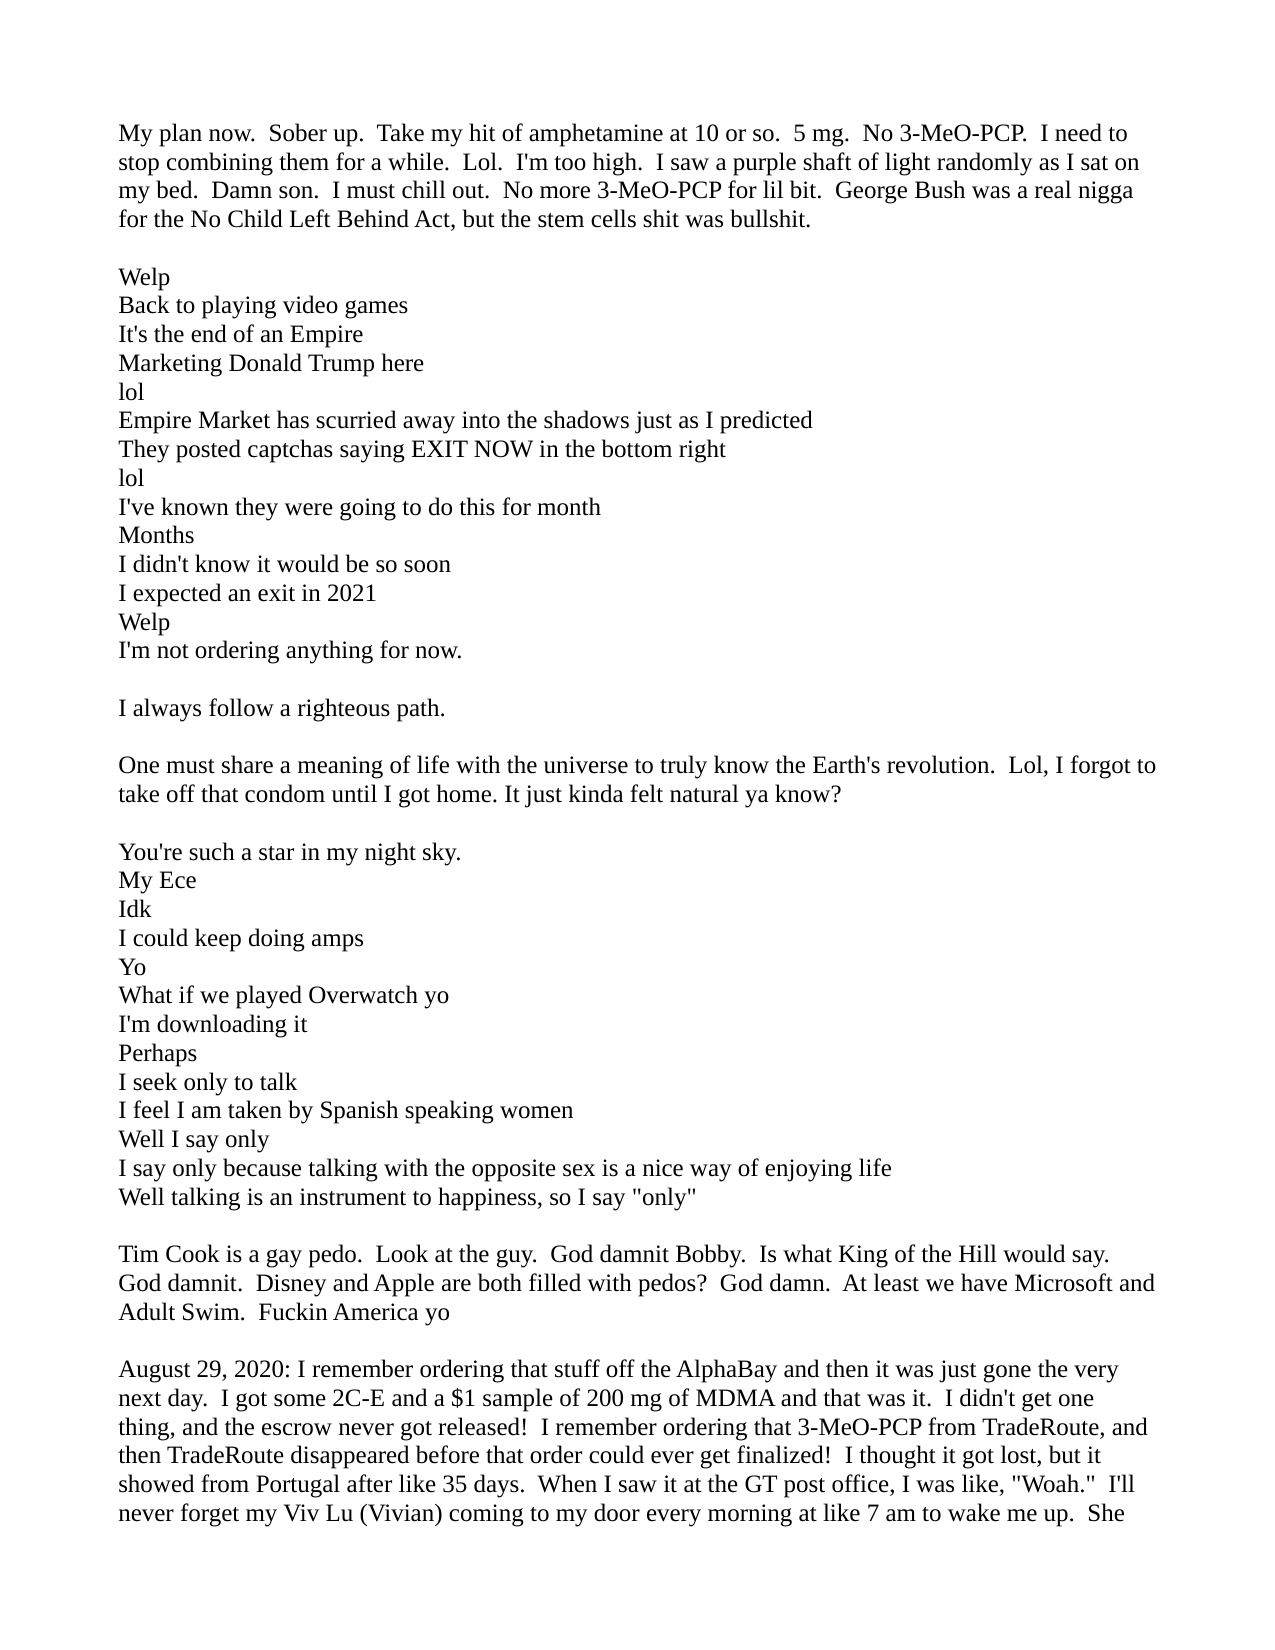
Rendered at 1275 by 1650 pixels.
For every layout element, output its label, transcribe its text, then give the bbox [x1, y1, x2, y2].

text Welp [118, 262, 1157, 291]
text Months [118, 521, 1157, 549]
text Perhaps [118, 1038, 1157, 1067]
text My plan now. Sober up. Take my hit of amphetamine at 10 or so. 5 mg. No 3-MeO-PCP. I need to stop combining them for a while. Lol. I'm too high. I saw a purple shaft of light randomly as I sat on my bed. Damn son. I must chill out. No more 3-MeO-PCP for lil bit. George Bush was a real nigga for the No Child Left Behind Act, but the stem cells shit was bullshit. [118, 118, 1157, 233]
text My Ece [118, 866, 1157, 894]
text I didn't know it would be so soon [118, 549, 1157, 578]
text I'm not ordering anything for now. [118, 636, 1157, 664]
text Empire Market has scurried away into the shadows just as I predicted [118, 406, 1157, 434]
text August 29, 2020: I remember ordering that stuff off the AlphaBay and then it was just gone the very next day. I got some 2C-E and a $1 sample of 200 mg of MDMA and that was it. I didn't get one thing, and the escrow never got released! I remember ordering that 3-MeO-PCP from TradeRoute, and then TradeRoute disappeared before that order could ever get finalized! I thought it got lost, but it showed from Portugal after like 35 days. When I saw it at the GT post office, I was like, "Woah." I'll never forget my Viv Lu (Vivian) coming to my door every morning at like 7 am to wake me up. She [118, 1354, 1157, 1527]
text I feel I am taken by Spanish speaking women [118, 1096, 1157, 1124]
text Back to playing video games [118, 291, 1157, 319]
text What if we played Overwatch yo [118, 981, 1157, 1009]
text Tim Cook is a gay pedo. Look at the guy. God damnit Bobby. Is what King of the Hill would say. God damnit. Disney and Apple are both filled with pedos? God damn. At least we have Microsoft and Adult Swim. Fuckin America yo [118, 1239, 1157, 1326]
text I'm downloading it [118, 1009, 1157, 1038]
text Well I say only [118, 1124, 1157, 1153]
text They posted captchas saying EXIT NOW in the bottom right [118, 434, 1157, 463]
text I always follow a righteous path. [118, 693, 1157, 722]
text lol [118, 463, 1157, 492]
text I seek only to talk [118, 1067, 1157, 1096]
text I've known they were going to do this for month [118, 492, 1157, 521]
text Welp [118, 607, 1157, 636]
text lol [118, 377, 1157, 406]
text Idk [118, 894, 1157, 923]
text One must share a meaning of life with the universe to truly know the Earth's revolution. Lol, I forgot to take off that condom until I got home. It just kinda felt natural ya know? [118, 751, 1157, 808]
text Marketing Donald Trump here [118, 348, 1157, 377]
text I could keep doing amps [118, 923, 1157, 952]
text Well talking is an instrument to happiness, so I say "only" [118, 1182, 1157, 1211]
text Yo [118, 952, 1157, 981]
text I expected an exit in 2021 [118, 578, 1157, 607]
text It's the end of an Empire [118, 319, 1157, 348]
text You're such a star in my night sky. [118, 837, 1157, 866]
text I say only because talking with the opposite sex is a nice way of enjoying life [118, 1153, 1157, 1182]
